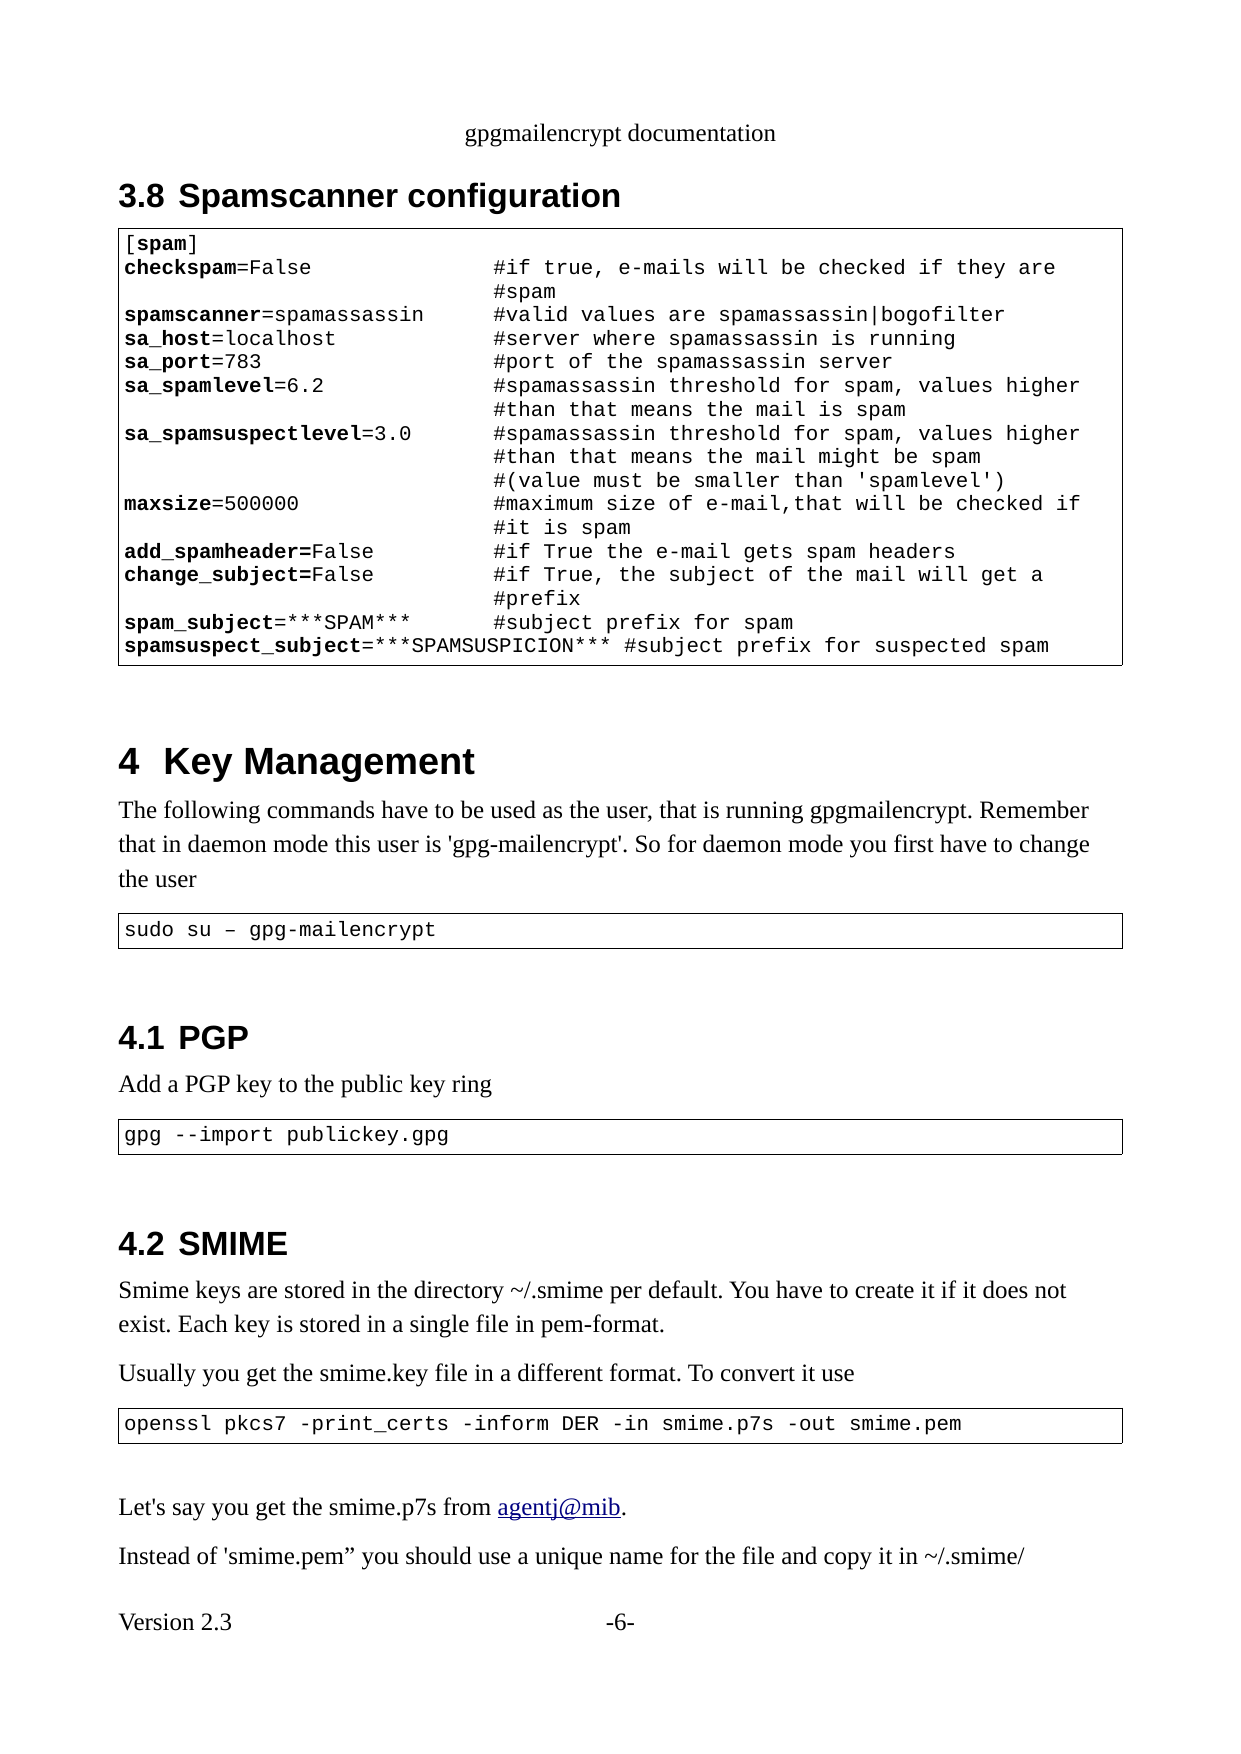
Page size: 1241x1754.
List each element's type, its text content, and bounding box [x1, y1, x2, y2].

subtitle Key Management [118, 739, 1122, 782]
text Smime keys are stored in the directory ~/.smime per default. You have to create it if it does not exist. Each key is stored in a single file in pem-format. [118, 1275, 1122, 1338]
table_header openssl pkcs7 -print_certs -inform DER -in smime.p7s -out smime.pem [119, 1409, 1122, 1443]
text Usually you get the smime.key file in a different format. To convert it use [118, 1358, 1122, 1387]
table_header sudo su – gpg-mailencrypt [119, 914, 1122, 948]
subtitle Spamscanner configuration [118, 176, 1122, 215]
table_header gpg --import publickey.gpg [119, 1120, 1122, 1154]
text The following commands have to be used as the user, that is running gpgmailencrypt. Remember that in daemon mode this user is 'gpg-mailencrypt'. So for daemon mode you first have to change the user [118, 795, 1122, 893]
text Let's say you get the smime.p7s from agentj@mib. [118, 1492, 1122, 1521]
text Instead of 'smime.pem” you should use a unique name for the file and copy it in ~/.smime/ [118, 1541, 1122, 1569]
table_header [spam] checkspam=False #if true, e-mails will be checked if they are #spam spamscanner=spamassassin #valid values are spamassassin|bogofilter sa_host=localhost #server where spamassassin is running sa_port=783 #port of the spamassassin server sa_spamlevel=6.2 #spamassassin threshold for spam, values higher #than that means the mail is spam sa_spamsuspectlevel=3.0 #spamassassin threshold for spam, values higher #than that means the mail might be spam #(value must be smaller than 'spamlevel') maxsize=500000 #maximum size of e-mail,that will be checked if #it is spam add_spamheader=False #if True the e-mail gets spam headers change_subject=False #if True, the subject of the mail will get a #prefix spam_subject=***SPAM*** #subject prefix for spam spamsuspect_subject=***SPAMSUSPICION*** #subject prefix for suspected spam [119, 229, 1122, 665]
subtitle SMIME [118, 1224, 1122, 1262]
text Add a PGP key to the public key ring [118, 1069, 1122, 1098]
subtitle PGP [118, 1018, 1122, 1057]
